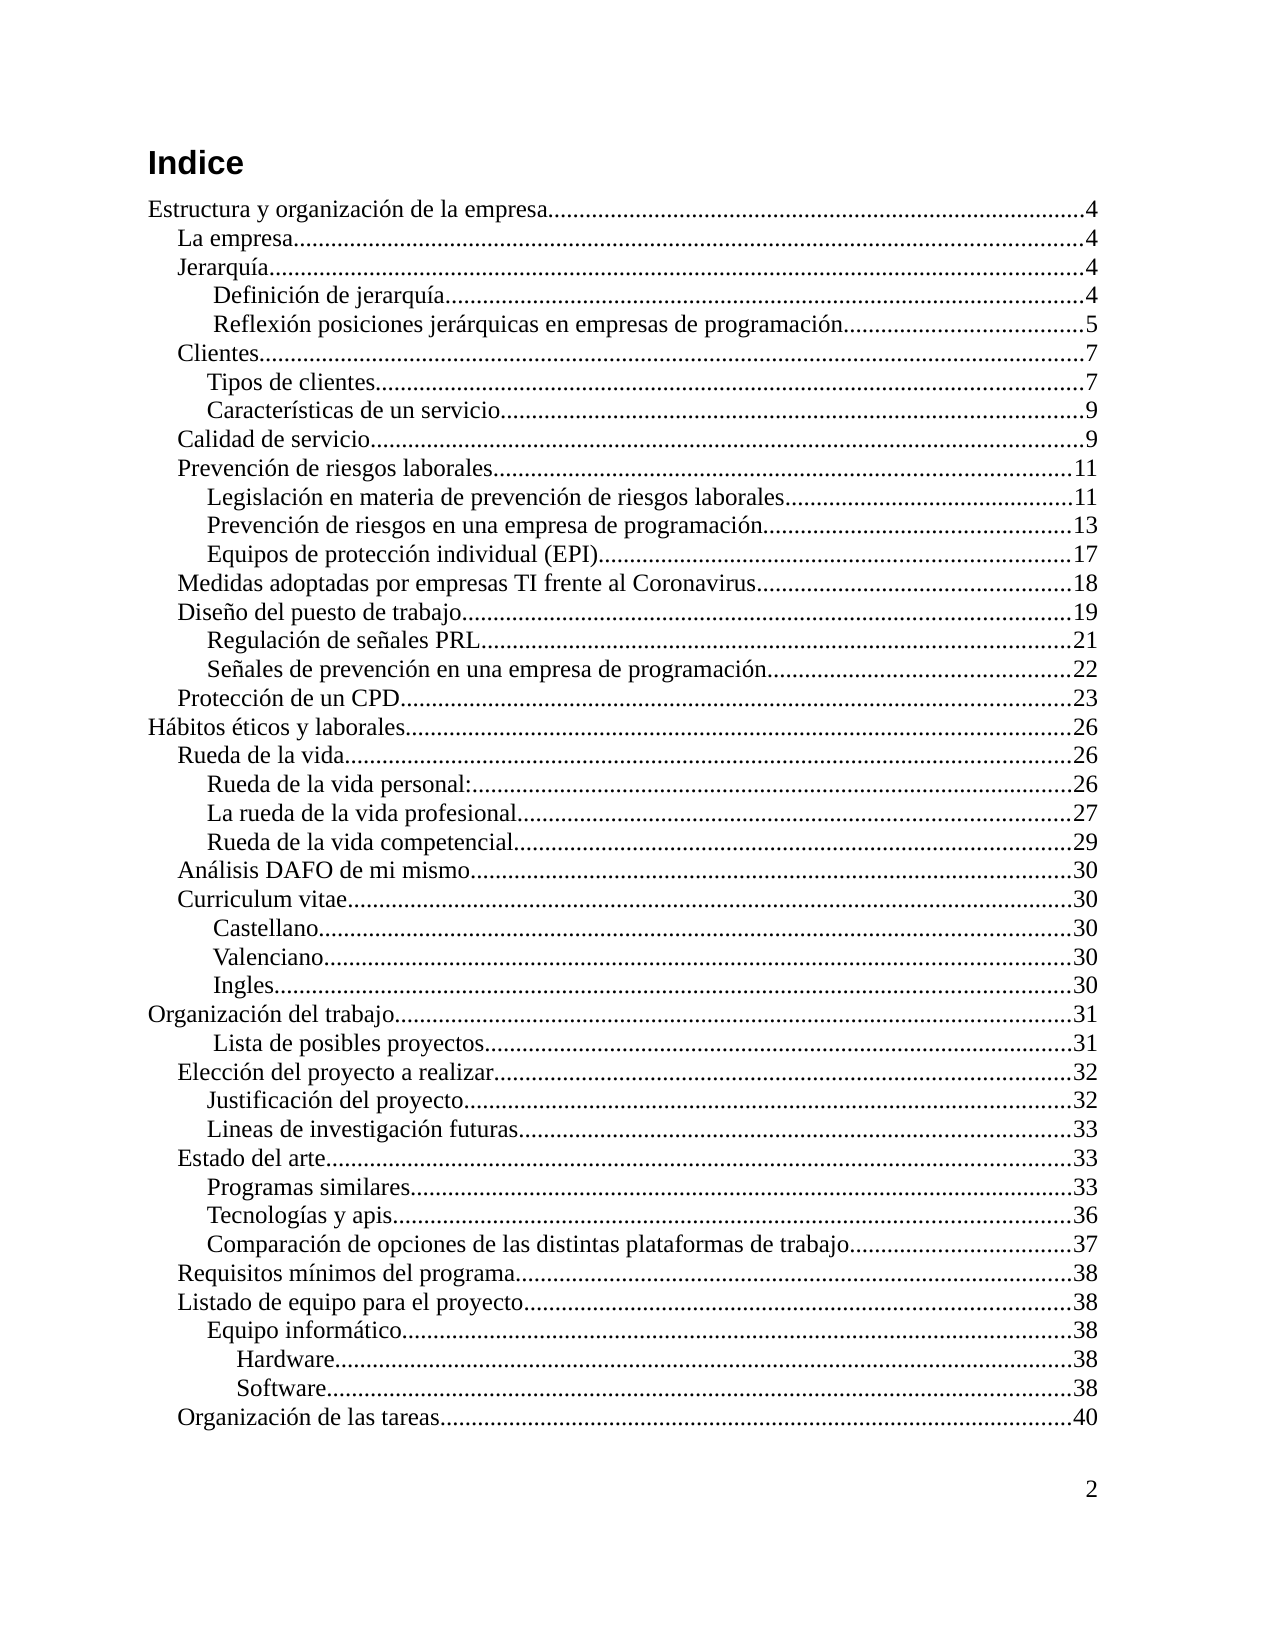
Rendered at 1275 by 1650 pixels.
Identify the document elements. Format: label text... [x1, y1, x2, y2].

text Señales de prevención en una empresa de programación. 22 [207, 654, 1098, 683]
text Análisis DAFO de mi mismo 30 [177, 855, 1098, 884]
text Tipos de clientes 7 [207, 367, 1098, 395]
text Regulación de señales PRL 21 [207, 625, 1098, 654]
text Lineas de investigación futuras 33 [207, 1114, 1098, 1143]
text La empresa 4 [177, 223, 1098, 252]
text Reflexión posiciones jerárquicas en empresas de programación 5 [207, 309, 1098, 338]
text Rueda de la vida personal: 26 [207, 769, 1098, 798]
text Estado del arte 33 [177, 1143, 1098, 1172]
text Castellano 30 [207, 913, 1098, 942]
text Hábitos éticos y laborales 26 [148, 712, 1098, 740]
subtitle Indice [148, 143, 1098, 182]
text Comparación de opciones de las distintas plataformas de trabajo 37 [207, 1229, 1098, 1258]
text Listado de equipo para el proyecto 38 [177, 1287, 1098, 1315]
text La rueda de la vida profesional 27 [207, 798, 1098, 827]
text Requisitos mínimos del programa 38 [177, 1258, 1098, 1287]
text Tecnologías y apis 36 [207, 1200, 1098, 1229]
text Software 38 [236, 1373, 1098, 1402]
text Diseño del puesto de trabajo 19 [177, 597, 1098, 625]
text Definición de jerarquía 4 [207, 280, 1098, 309]
text Curriculum vitae 30 [177, 884, 1098, 913]
text Programas similares 33 [207, 1172, 1098, 1200]
text Jerarquía 4 [177, 252, 1098, 280]
text Clientes 7 [177, 338, 1098, 367]
text Equipos de protección individual (EPI) 17 [207, 539, 1098, 568]
text Rueda de la vida competencial 29 [207, 827, 1098, 855]
text Protección de un CPD 23 [177, 683, 1098, 712]
text Valenciano 30 [207, 942, 1098, 970]
text Ingles 30 [207, 970, 1098, 999]
text Organización del trabajo 31 [148, 999, 1098, 1028]
text Estructura y organización de la empresa 4 [148, 194, 1098, 223]
text Medidas adoptadas por empresas TI frente al Coronavirus 18 [177, 568, 1098, 597]
text Justificación del proyecto 32 [207, 1085, 1098, 1114]
text Características de un servicio 9 [207, 395, 1098, 424]
text Legislación en materia de prevención de riesgos laborales 11 [207, 482, 1098, 510]
text Hardware 38 [236, 1344, 1098, 1373]
text Lista de posibles proyectos 31 [207, 1028, 1098, 1057]
text Organización de las tareas 40 [177, 1402, 1098, 1430]
text Rueda de la vida 26 [177, 740, 1098, 769]
text Elección del proyecto a realizar 32 [177, 1057, 1098, 1085]
text Equipo informático 38 [207, 1315, 1098, 1344]
text Calidad de servicio 9 [177, 424, 1098, 453]
text Prevención de riesgos en una empresa de programación 13 [207, 510, 1098, 539]
text Prevención de riesgos laborales 11 [177, 453, 1098, 482]
